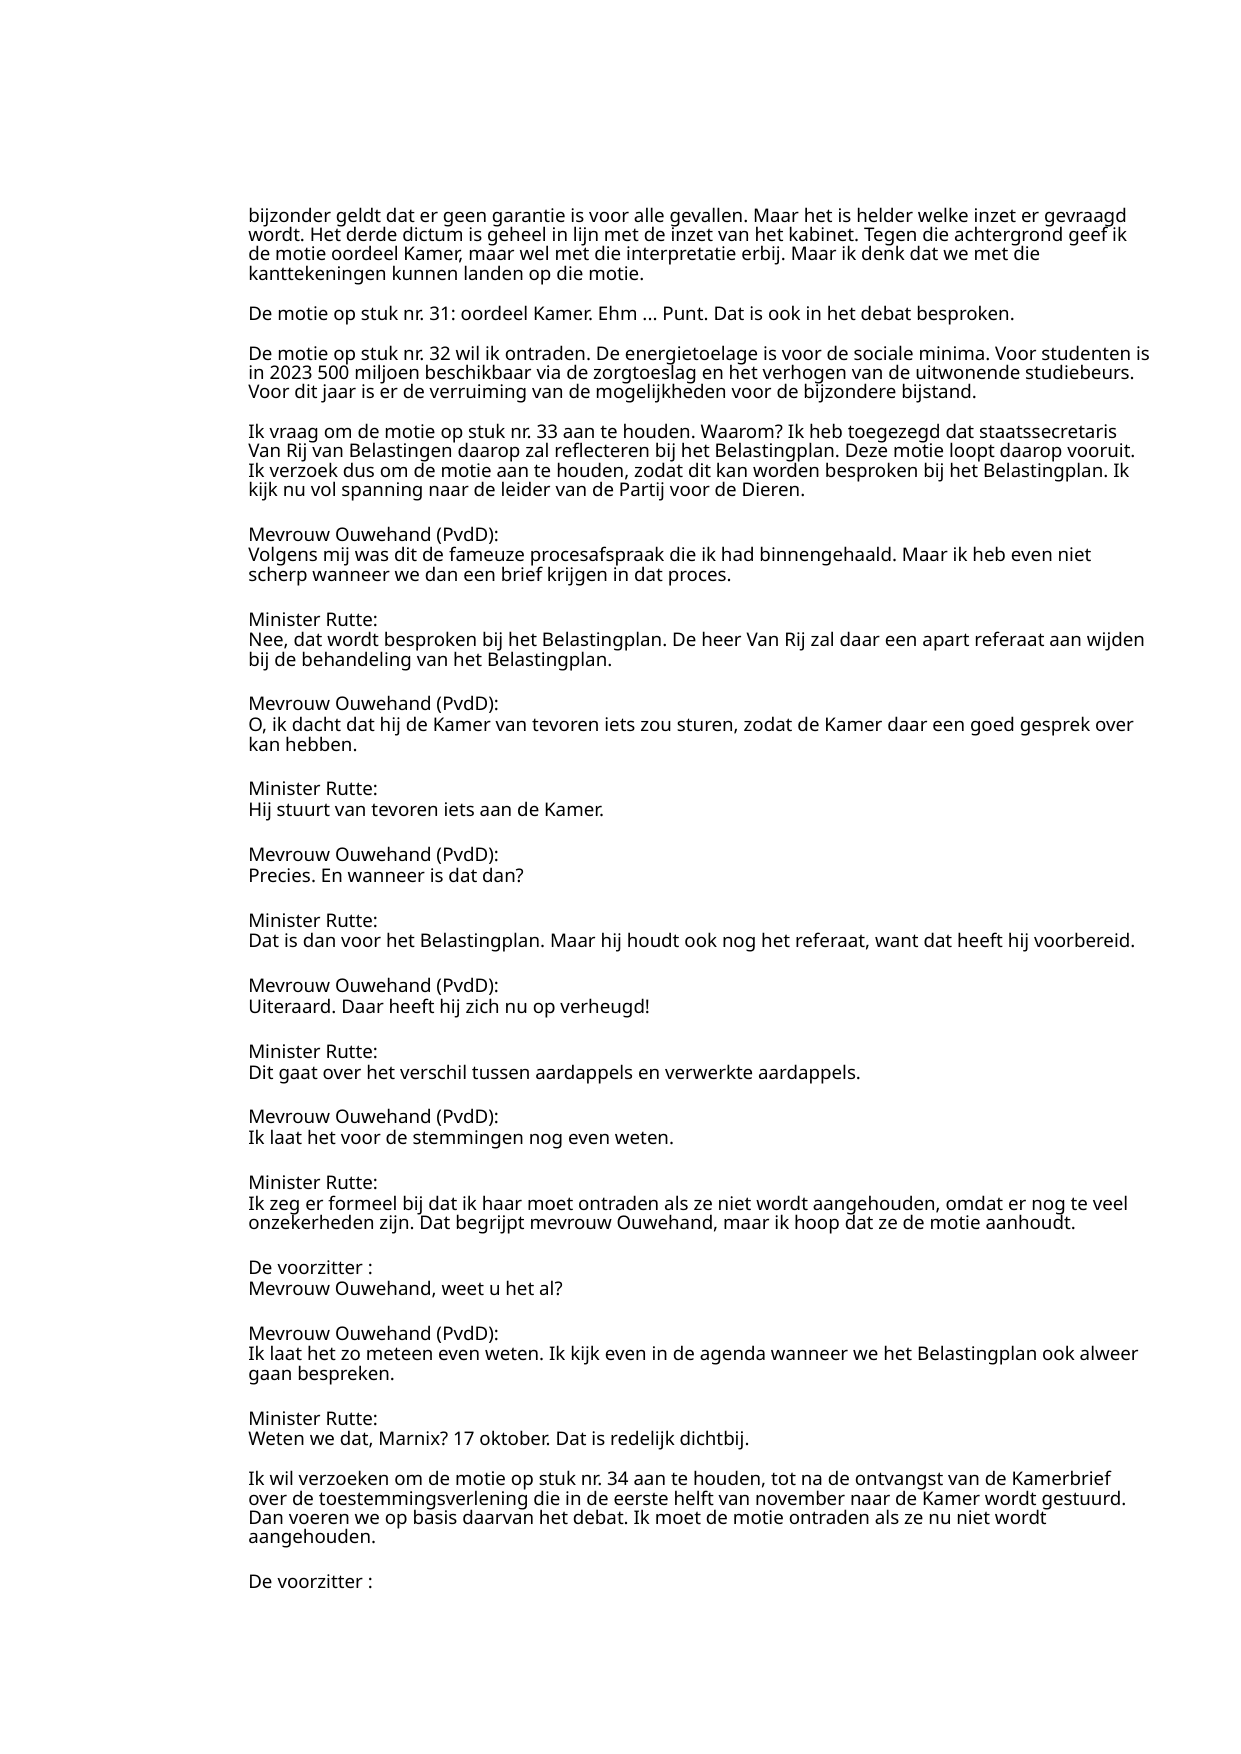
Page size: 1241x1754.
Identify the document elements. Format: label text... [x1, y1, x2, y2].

text Uiteraard. Daar heeft hij zich nu op verheugd! [248, 998, 1152, 1017]
text O, ik dacht dat hij de Kamer van tevoren iets zou sturen, zodat de Kamer daar een goed gesprek over kan hebben. [248, 716, 1152, 755]
text Weten we dat, Marnix? 17 oktober. Dat is redelijk dichtbij. [248, 1430, 1152, 1449]
text De motie op stuk nr. 32 wil ik ontraden. De energietoelage is voor de sociale minima. Voor studenten is in 2023 500 miljoen beschikbaar via de zorgtoeslag en het verhogen van de uitwonende studiebeurs. Voor dit jaar is er de verruiming van de mogelijkheden voor de bijzondere bijstand. [248, 344, 1152, 402]
text Dit gaat over het verschil tussen aardappels en verwerkte aardappels. [248, 1064, 1152, 1083]
text Ik wil verzoeken om de motie op stuk nr. 34 aan te houden, tot na de ontvangst van de Kamerbrief over de toestemmingsverlening die in de eerste helft van november naar de Kamer wordt gestuurd. Dan voeren we op basis daarvan het debat. Ik moet de motie ontraden als ze nu niet wordt aangehouden. [248, 1470, 1152, 1547]
text Dat is dan voor het Belastingplan. Maar hij houdt ook nog het referaat, want dat heeft hij voorbereid. [248, 932, 1152, 952]
text De voorzitter : [248, 1568, 1152, 1594]
text Ik zeg er formeel bij dat ik haar moet ontraden als ze niet wordt aangehouden, omdat er nog te veel onzekerheden zijn. Dat begrijpt mevrouw Ouwehand, maar ik hoop dat ze de motie aanhoudt. [248, 1195, 1152, 1233]
text Hij stuurt van tevoren iets aan de Kamer. [248, 801, 1152, 820]
text Mevrouw Ouwehand (PvdD): [248, 972, 1152, 998]
text Ik laat het voor de stemmingen nog even weten. [248, 1129, 1152, 1148]
text Minister Rutte: [248, 606, 1152, 631]
text Nee, dat wordt besproken bij het Belastingplan. De heer Van Rij zal daar een apart referaat aan wijden bij de behandeling van het Belastingplan. [248, 631, 1152, 670]
text Mevrouw Ouwehand, weet u het al? [248, 1280, 1152, 1299]
text Mevrouw Ouwehand (PvdD): [248, 1320, 1152, 1345]
text Volgens mij was dit de fameuze procesafspraak die ik had binnengehaald. Maar ik heb even niet scherp wanneer we dan een brief krijgen in dat proces. [248, 546, 1152, 585]
text Mevrouw Ouwehand (PvdD): [248, 521, 1152, 546]
text Precies. En wanneer is dat dan? [248, 867, 1152, 886]
text bijzonder geldt dat er geen garantie is voor alle gevallen. Maar het is helder welke inzet er gevraagd wordt. Het derde dictum is geheel in lijn met de inzet van het kabinet. Tegen die achtergrond geef ik de motie oordeel Kamer, maar wel met die interpretatie erbij. Maar ik denk dat we met die kanttekeningen kunnen landen op die motie. [248, 207, 1152, 284]
text Mevrouw Ouwehand (PvdD): [248, 841, 1152, 867]
text Ik laat het zo meteen even weten. Ik kijk even in de agenda wanneer we het Belastingplan ook alweer gaan bespreken. [248, 1345, 1152, 1384]
text Minister Rutte: [248, 1169, 1152, 1195]
text Mevrouw Ouwehand (PvdD): [248, 1104, 1152, 1129]
text Minister Rutte: [248, 1038, 1152, 1064]
text Ik vraag om de motie op stuk nr. 33 aan te houden. Waarom? Ik heb toegezegd dat staatssecretaris Van Rij van Belastingen daarop zal reflecteren bij het Belastingplan. Deze motie loopt daarop vooruit. Ik verzoek dus om de motie aan te houden, zodat dit kan worden besproken bij het Belastingplan. Ik kijk nu vol spanning naar de leider van de Partij voor de Dieren. [248, 423, 1152, 500]
text Minister Rutte: [248, 1405, 1152, 1430]
text Minister Rutte: [248, 776, 1152, 801]
text Minister Rutte: [248, 907, 1152, 932]
text De voorzitter : [248, 1254, 1152, 1280]
text De motie op stuk nr. 31: oordeel Kamer. Ehm ... Punt. Dat is ook in het debat besproken. [248, 304, 1152, 324]
text Mevrouw Ouwehand (PvdD): [248, 691, 1152, 716]
